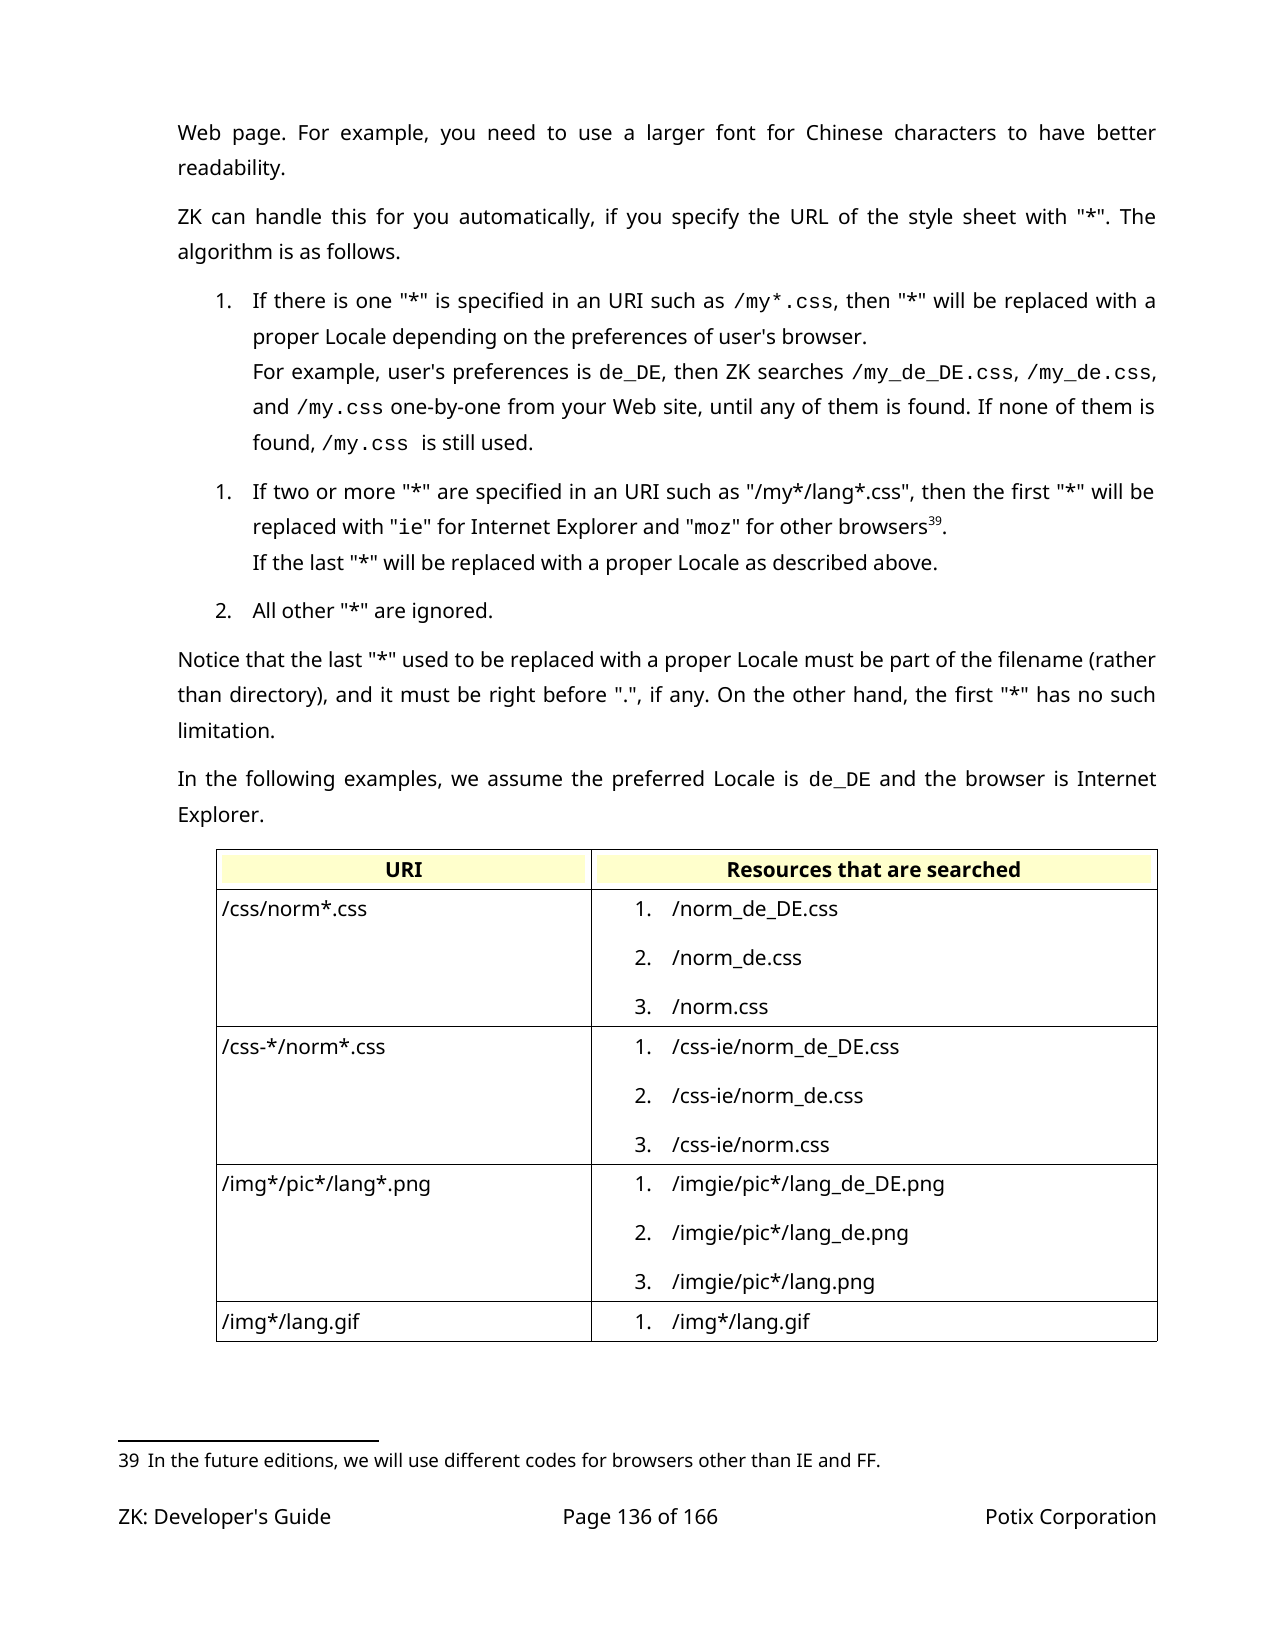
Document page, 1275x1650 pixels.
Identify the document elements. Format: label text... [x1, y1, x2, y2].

text In the following examples, we assume the preferred Locale is de_DE and the browser is Internet Explorer. [177, 764, 1157, 828]
list In the future editions, we will use different codes for browsers other than IE and FF. [118, 1447, 1157, 1473]
list If there is one "*" is specified in an URI such as /my*.css, then "*" will be replaced with a proper Locale depending on the preferences of user's browser. For example, user's preferences is de_DE, then ZK searches /my_de_DE.css, /my_de.css, and /my.css one-by-one from your Web site, until any of them is found. If none of them is found, /my.css is still used. [215, 286, 1157, 457]
table_cell /img*/lang.gif [592, 1302, 1157, 1341]
list All other "*" are ignored. [215, 596, 1157, 625]
table_cell /css/norm*.css [217, 890, 591, 1026]
table_cell /css-*/norm*.css [217, 1027, 591, 1164]
table_cell /imgie/pic*/lang_de_DE.png /imgie/pic*/lang_de.png /imgie/pic*/lang.png [592, 1165, 1157, 1301]
text ZK can handle this for you automatically, if you specify the URL of the style sheet with "*". The algorithm is as follows. [177, 202, 1157, 266]
table_cell /img*/lang.gif [217, 1302, 591, 1341]
text Notice that the last "*" used to be replaced with a proper Locale must be part of the filename (rather than directory), and it must be right before ".", if any. On the other hand, the first "*" has no such limitation. [177, 645, 1157, 744]
table_header URI [217, 850, 591, 889]
list If two or more "*" are specified in an URI such as "/my*/lang*.css", then the first "*" will be replaced with "ie" for Internet Explorer and "moz" for other browsers. If the last "*" will be replaced with a proper Locale as described above. [215, 477, 1157, 576]
table_cell /css-ie/norm_de_DE.css /css-ie/norm_de.css /css-ie/norm.css [592, 1027, 1157, 1164]
table_cell /norm_de_DE.css /norm_de.css /norm.css [592, 890, 1157, 1026]
text Web page. For example, you need to use a larger font for Chinese characters to have better readability. [177, 118, 1157, 182]
table_header Resources that are searched [592, 850, 1157, 889]
table_cell /img*/pic*/lang*.png [217, 1165, 591, 1301]
